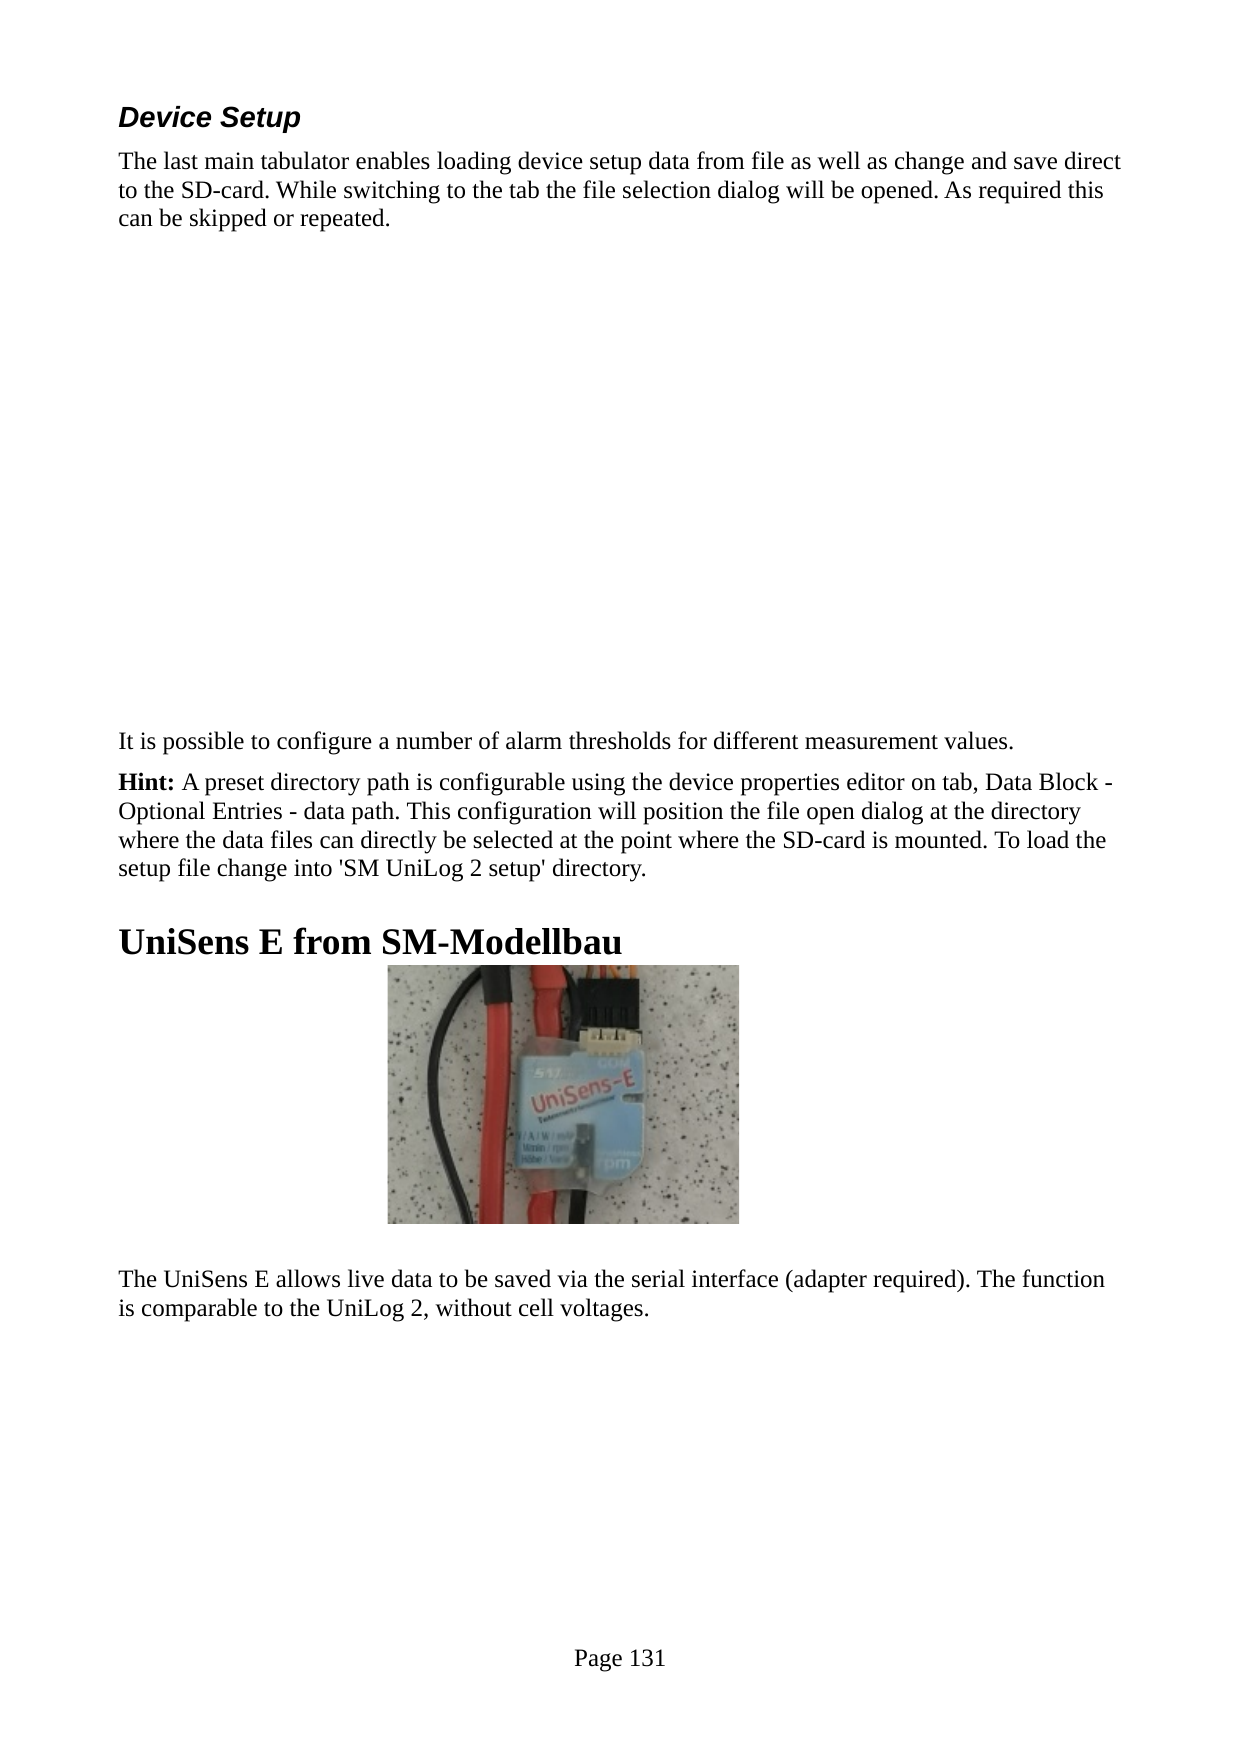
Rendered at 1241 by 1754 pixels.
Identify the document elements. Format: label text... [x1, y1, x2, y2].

text The UniSens E allows live data to be saved via the serial interface (adapter required). The function is comparable to the UniLog 2, without cell voltages. [118, 1264, 1122, 1322]
subtitle UniSens E from SM-Modellbau [118, 920, 1122, 963]
subtitle Device Setup [118, 100, 1122, 133]
text Hint: A preset directory path is configurable using the device properties editor on tab, Data Block - Optional Entries - data path. This configuration will position the file open dialog at the directory where the data files can directly be selected at the point where the SD-card is mounted. To load the setup file change into 'SM UniLog 2 setup' directory. [118, 767, 1122, 882]
text It is possible to configure a number of alarm thresholds for different measurement values. [118, 726, 1122, 755]
text The last main tabulator enables loading device setup data from file as well as change and save direct to the SD-card. While switching to the tab the file selection dialog will be opened. As required this can be skipped or repeated. [118, 146, 1122, 232]
picture [387, 965, 740, 1224]
